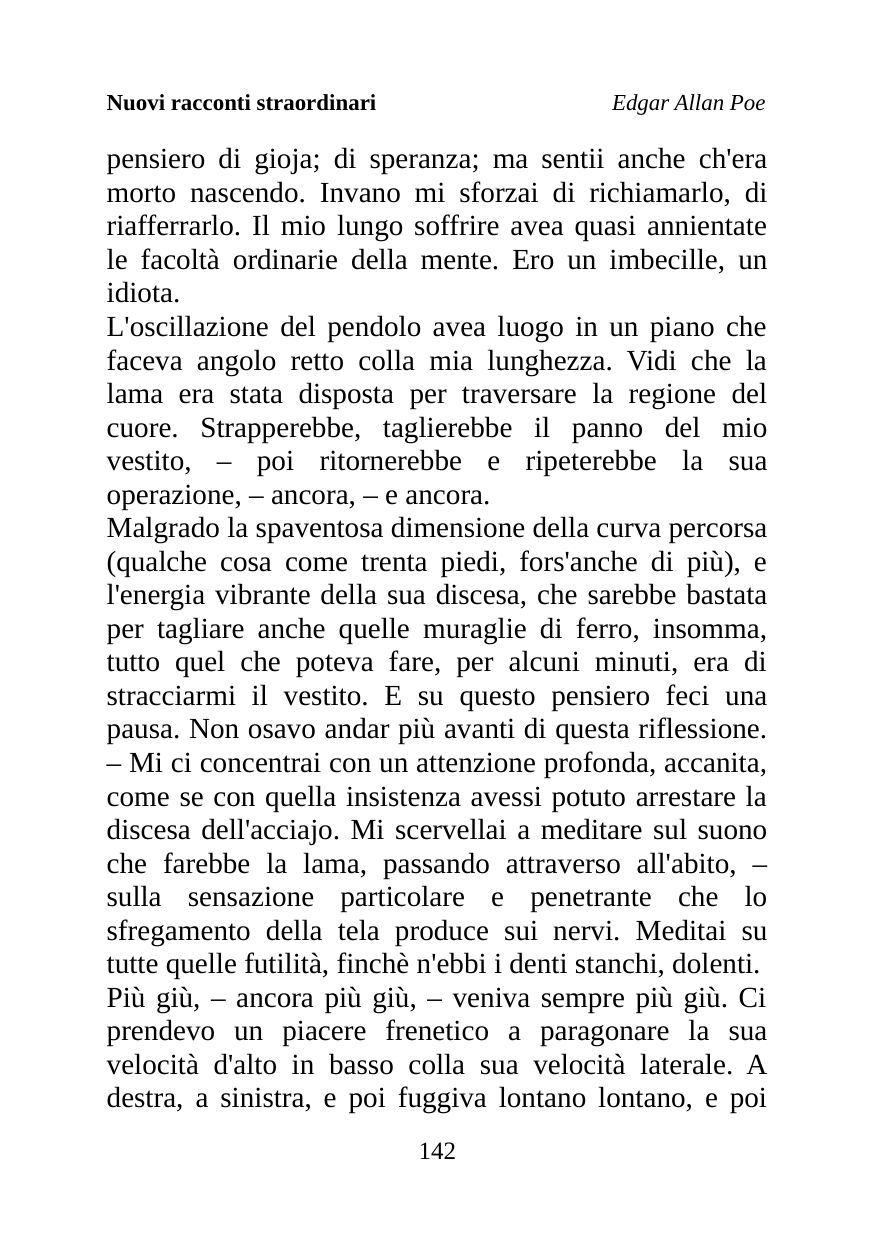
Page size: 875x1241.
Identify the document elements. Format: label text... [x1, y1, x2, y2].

text Più giù, – ancora più giù, – veniva sempre più giù. Ci prendevo un piacere frenetico a paragonare la sua velocità d'alto in basso colla sua velocità laterale. A destra, a sinistra, e poi fuggiva lontano lontano, e poi [106, 980, 768, 1114]
text L'oscillazione del pendolo avea luogo in un piano che faceva angolo retto colla mia lunghezza. Vidi che la lama era stata disposta per traversare la regione del cuore. Strapperebbe, taglierebbe il panno del mio vestito, – poi ritornerebbe e ripeterebbe la sua operazione, – ancora, – e ancora. [106, 309, 768, 510]
text pensiero di gioja; di speranza; ma sentii anche ch'era morto nascendo. Invano mi sforzai di richiamarlo, di riafferrarlo. Il mio lungo soffrire avea quasi annientate le facoltà ordinarie della mente. Ero un imbecille, un idiota. [106, 141, 768, 309]
text Malgrado la spaventosa dimensione della curva percorsa (qualche cosa come trenta piedi, fors'anche di più), e l'energia vibrante della sua discesa, che sarebbe bastata per tagliare anche quelle muraglie di ferro, insomma, tutto quel che poteva fare, per alcuni minuti, era di stracciarmi il vestito. E su questo pensiero feci una pausa. Non osavo andar più avanti di questa riflessione. – Mi ci concentrai con un attenzione profonda, accanita, come se con quella insistenza avessi potuto arrestare la discesa dell'acciajo. Mi scervellai a meditare sul suono che farebbe la lama, passando attraverso all'abito, – sulla sensazione particolare e penetrante che lo sfregamento della tela produce sui nervi. Meditai su tutte quelle futilità, finchè n'ebbi i denti stanchi, dolenti. [106, 510, 768, 980]
